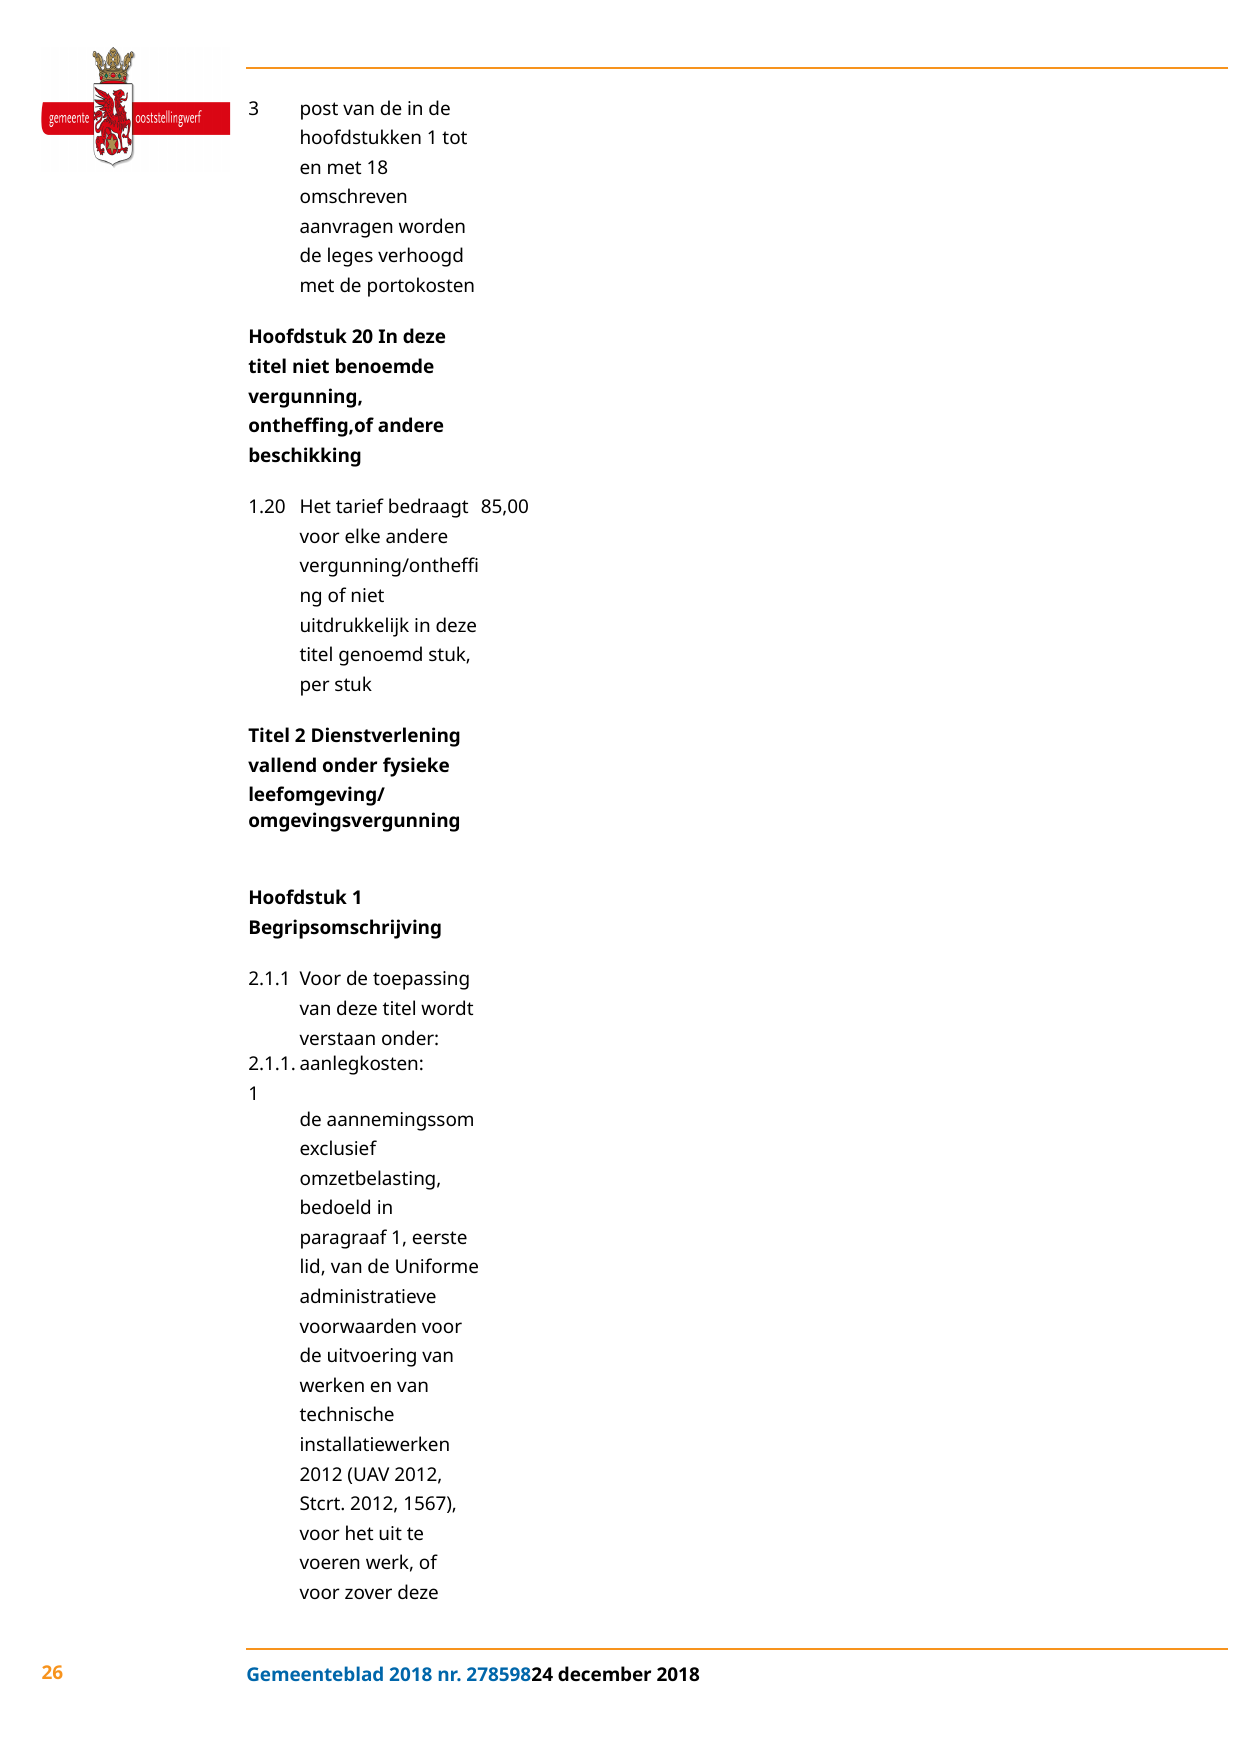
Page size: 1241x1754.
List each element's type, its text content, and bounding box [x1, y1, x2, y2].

table_cell [997, 833, 1048, 859]
table_cell [248, 833, 299, 859]
table_cell [791, 298, 843, 324]
table_cell [946, 833, 997, 859]
table_cell [894, 324, 946, 468]
table_cell [740, 324, 791, 468]
table_cell [689, 1051, 740, 1106]
table_cell [843, 1051, 894, 1106]
table_cell [637, 940, 688, 966]
table_cell [637, 324, 688, 468]
table_cell [843, 723, 894, 807]
table_cell [248, 1106, 299, 1605]
table_cell 2.1.1.1 [248, 1051, 299, 1106]
table_cell [946, 885, 997, 940]
table_cell [946, 95, 997, 298]
table_cell [946, 1106, 997, 1605]
table_cell [946, 298, 997, 324]
table_cell Hoofdstuk 20 In deze titel niet benoemde vergunning, ontheffing,of andere beschikking [248, 324, 481, 468]
table_cell [997, 697, 1048, 722]
table_cell de aannemingssom exclusief omzetbelasting, bedoeld in paragraaf 1, eerste lid, van de Uniforme administratieve voorwaarden voor de uitvoering van werken en van technische installatiewerken 2012 (UAV 2012, Stcrt. 2012, 1567), voor het uit te voeren werk, of voor zover deze [299, 1106, 481, 1605]
table_cell [481, 298, 534, 324]
table_cell [586, 1106, 637, 1605]
table_cell [946, 859, 997, 884]
table_cell [843, 885, 894, 940]
table_cell [299, 833, 481, 859]
table_cell [534, 723, 586, 807]
table_cell [586, 808, 637, 833]
table_cell [894, 833, 946, 859]
table_cell [586, 833, 637, 859]
table_cell [586, 468, 637, 493]
table_cell [740, 494, 791, 697]
table_cell [248, 940, 299, 966]
table_cell [534, 468, 586, 493]
table_cell [1049, 859, 1100, 884]
table_cell [637, 808, 688, 833]
table_cell [1049, 1106, 1100, 1605]
table_cell [586, 885, 637, 940]
table_cell [248, 468, 299, 493]
table_cell [740, 808, 791, 833]
table_cell [1049, 324, 1100, 468]
table_cell [791, 808, 843, 833]
table_cell [586, 966, 637, 1051]
table_cell [689, 808, 740, 833]
table_cell [740, 697, 791, 722]
table_cell [946, 697, 997, 722]
table_cell 2.1.1 [248, 966, 299, 1051]
table_cell [791, 1106, 843, 1605]
table_cell [689, 723, 740, 807]
table_cell [946, 940, 997, 966]
table_cell [481, 1106, 534, 1605]
table_cell [689, 95, 740, 298]
table_cell [586, 494, 637, 697]
table_cell [997, 885, 1048, 940]
table_cell [1100, 833, 1152, 859]
table_cell [586, 859, 637, 884]
table_cell [1100, 1106, 1152, 1605]
table_cell [637, 859, 688, 884]
table_cell [481, 697, 534, 722]
table_cell [894, 859, 946, 884]
table_cell [740, 940, 791, 966]
table_cell [1100, 966, 1152, 1051]
table_cell [894, 697, 946, 722]
table_cell [637, 1106, 688, 1605]
table_cell [637, 298, 688, 324]
table_cell [689, 468, 740, 493]
table_cell [791, 468, 843, 493]
table_cell [586, 1051, 637, 1106]
table_cell [481, 966, 534, 1051]
table_cell 1.20 [248, 494, 299, 697]
table_cell [481, 833, 534, 859]
table_cell [791, 95, 843, 298]
table_cell [481, 468, 534, 493]
table_cell [997, 940, 1048, 966]
table_cell Hoofdstuk 1 Begripsomschrijving [248, 885, 481, 940]
table_cell [946, 966, 997, 1051]
table_cell [997, 723, 1048, 807]
table_cell [1049, 298, 1100, 324]
table_cell [843, 808, 894, 833]
table_cell [894, 808, 946, 833]
table_cell [946, 494, 997, 697]
table_cell [843, 966, 894, 1051]
table_cell [689, 885, 740, 940]
table_cell [299, 468, 481, 493]
table_cell 85,00 [481, 494, 534, 697]
table_cell [534, 1051, 586, 1106]
table_cell [997, 95, 1048, 298]
table_cell [791, 833, 843, 859]
table_cell [534, 966, 586, 1051]
table_cell [843, 940, 894, 966]
table_cell [534, 808, 586, 833]
table_cell [1049, 494, 1100, 697]
table_cell [946, 324, 997, 468]
table_cell [997, 1106, 1048, 1605]
table_cell [534, 859, 586, 884]
table_cell [534, 1106, 586, 1605]
table_cell [740, 298, 791, 324]
table_cell [1049, 885, 1100, 940]
table_cell [1049, 833, 1100, 859]
table_cell [791, 723, 843, 807]
table_cell [689, 494, 740, 697]
table_cell [740, 723, 791, 807]
table_cell [534, 324, 586, 468]
table_cell [1100, 697, 1152, 722]
table_cell 3 [248, 95, 299, 298]
table_cell [843, 324, 894, 468]
table_cell [791, 324, 843, 468]
table_cell [637, 95, 688, 298]
table_cell [1100, 494, 1152, 697]
table_cell [997, 966, 1048, 1051]
table_cell [689, 833, 740, 859]
table_cell [997, 808, 1048, 833]
table_cell [740, 833, 791, 859]
table_cell [1100, 940, 1152, 966]
table_cell [1100, 1051, 1152, 1106]
table_cell [946, 468, 997, 493]
table_cell [1100, 723, 1152, 807]
table_cell Titel 2 Dienstverlening vallend onder fysieke leefomgeving/ [248, 723, 481, 807]
table_cell [740, 1106, 791, 1605]
table_cell Het tarief bedraagt voor elke andere vergunning/ontheffing of niet uitdrukkelijk in deze titel genoemd stuk, per stuk [299, 494, 481, 697]
table_cell [894, 723, 946, 807]
table_cell Voor de toepassing van deze titel wordt verstaan onder: [299, 966, 481, 1051]
table_cell [894, 298, 946, 324]
table_cell [689, 859, 740, 884]
table_cell [894, 940, 946, 966]
table_cell [689, 298, 740, 324]
table_cell [481, 1051, 534, 1106]
table_cell [689, 697, 740, 722]
table_cell [791, 1051, 843, 1106]
table_cell [894, 1106, 946, 1605]
table_cell [1049, 468, 1100, 493]
table_cell [997, 494, 1048, 697]
table_cell [843, 468, 894, 493]
table_cell [637, 494, 688, 697]
table_cell [997, 298, 1048, 324]
table_cell [481, 940, 534, 966]
table_cell [1049, 697, 1100, 722]
table_cell [1049, 723, 1100, 807]
table_cell [586, 723, 637, 807]
table_cell [481, 808, 534, 833]
table_cell [843, 833, 894, 859]
table_cell [740, 468, 791, 493]
table_cell [534, 940, 586, 966]
table_cell [791, 697, 843, 722]
table_cell [534, 494, 586, 697]
table_cell [689, 324, 740, 468]
table_cell [894, 95, 946, 298]
table_cell [946, 723, 997, 807]
table_cell [894, 468, 946, 493]
table_cell [1049, 808, 1100, 833]
table_cell [534, 95, 586, 298]
table_cell [946, 808, 997, 833]
table_cell [481, 885, 534, 940]
table_cell [843, 859, 894, 884]
table_cell [894, 494, 946, 697]
table_cell [637, 966, 688, 1051]
table_cell [997, 324, 1048, 468]
table_cell [534, 833, 586, 859]
table_cell [1049, 95, 1100, 298]
table_cell aanlegkosten: [299, 1051, 481, 1106]
table_cell [534, 298, 586, 324]
table_cell [843, 1106, 894, 1605]
table_cell [637, 723, 688, 807]
table_cell [997, 1051, 1048, 1106]
table_cell [1100, 95, 1152, 298]
table_cell [1100, 859, 1152, 884]
picture [41, 47, 231, 172]
table_cell [637, 885, 688, 940]
table_cell [894, 1051, 946, 1106]
table_cell [534, 697, 586, 722]
table_cell [740, 1051, 791, 1106]
table_cell [843, 494, 894, 697]
table_cell [689, 966, 740, 1051]
table_cell [299, 940, 481, 966]
table_cell [586, 940, 637, 966]
table_cell [586, 697, 637, 722]
table_cell [997, 468, 1048, 493]
table_cell [1100, 298, 1152, 324]
table_cell [997, 859, 1048, 884]
table_cell [1100, 324, 1152, 468]
table_cell [637, 1051, 688, 1106]
table_cell [1049, 940, 1100, 966]
table_cell [843, 95, 894, 298]
table_cell [248, 859, 299, 884]
table_cell [299, 697, 481, 722]
table_cell [689, 940, 740, 966]
table_cell [1100, 808, 1152, 833]
table_cell [534, 885, 586, 940]
table_cell [740, 966, 791, 1051]
table_cell [248, 298, 299, 324]
table_cell [843, 697, 894, 722]
table_cell [689, 1106, 740, 1605]
table_cell [843, 298, 894, 324]
table_cell [1049, 966, 1100, 1051]
table_cell [791, 494, 843, 697]
table_cell [299, 859, 481, 884]
table_cell [481, 859, 534, 884]
table_cell [791, 859, 843, 884]
table_cell [946, 1051, 997, 1106]
table_cell [894, 885, 946, 940]
table_cell [586, 95, 637, 298]
table_cell [481, 95, 534, 298]
table_cell [791, 885, 843, 940]
table_cell [1100, 468, 1152, 493]
table_cell [1049, 1051, 1100, 1106]
table_cell [740, 885, 791, 940]
table_cell [299, 298, 481, 324]
table_cell [586, 324, 637, 468]
table_cell [481, 324, 534, 468]
table_cell [791, 940, 843, 966]
table_cell omgevingsvergunning [248, 808, 481, 833]
table_cell [637, 697, 688, 722]
table_cell [740, 859, 791, 884]
table_cell [791, 966, 843, 1051]
table_cell [637, 833, 688, 859]
table_cell post van de in de hoofdstukken 1 tot en met 18 omschreven aanvragen worden de leges verhoogd met de portokosten [299, 95, 481, 298]
table_cell [1100, 885, 1152, 940]
table_cell [248, 697, 299, 722]
table_cell [586, 298, 637, 324]
table_cell [481, 723, 534, 807]
table_cell [637, 468, 688, 493]
table_cell [740, 95, 791, 298]
table_cell [894, 966, 946, 1051]
